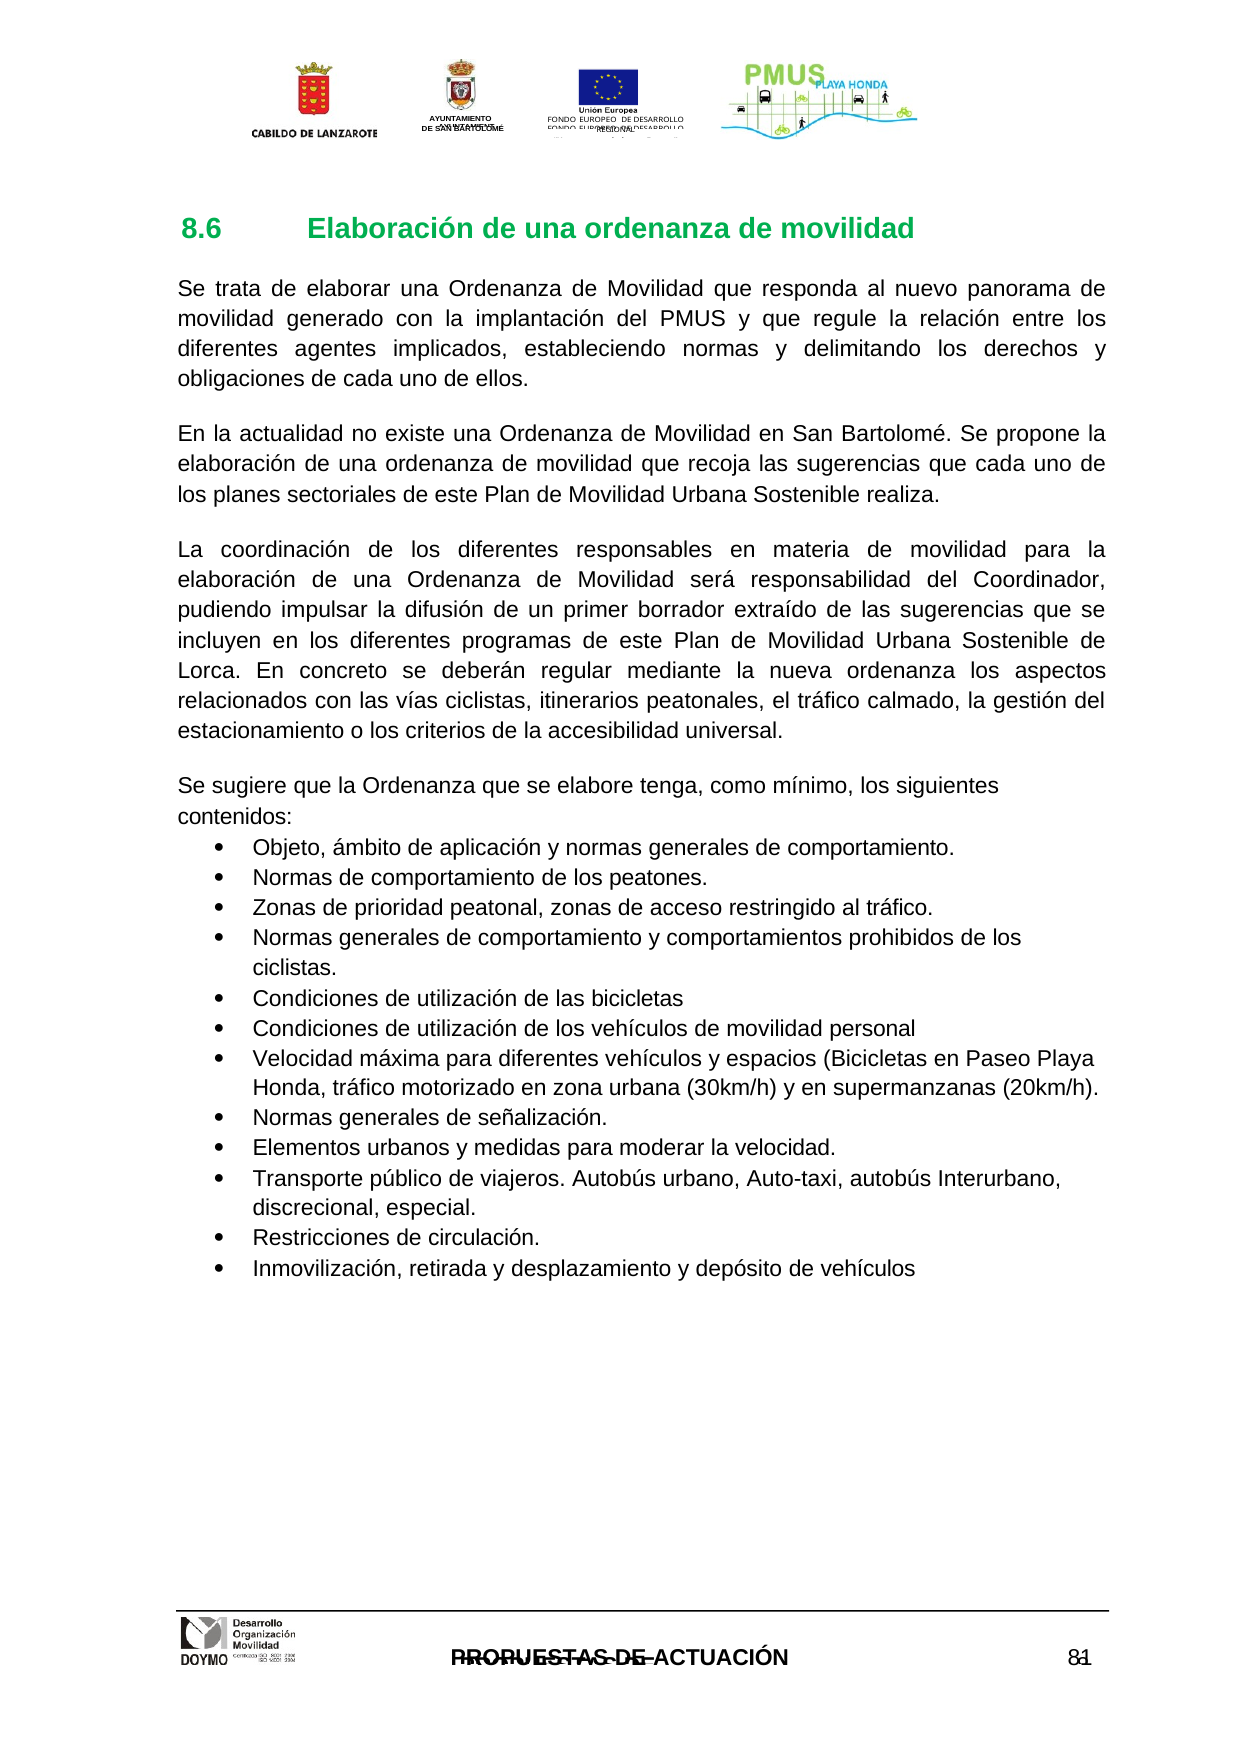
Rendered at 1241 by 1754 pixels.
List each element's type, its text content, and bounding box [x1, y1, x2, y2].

text En la actualidad no existe una Ordenanza de Movilidad en San Bartolomé. Se propone la elaboración de una ordenanza de movilidad que recoja las sugerencias que cada uno de los planes sectoriales de este Plan de Movilidad Urbana Sostenible realiza. [177, 420, 1107, 507]
list Restricciones de circulación. [215, 1224, 1146, 1251]
list Normas generales de comportamiento y comportamientos prohibidos de los ciclistas. [215, 924, 1022, 980]
picture [720, 60, 918, 140]
list Transporte público de viajeros. Autobús urbano, Auto-taxi, autobús Interurbano, discrecional, especial. [215, 1164, 1062, 1221]
list Condiciones de utilización de los vehículos de movilidad personal [215, 1014, 1146, 1041]
picture [180, 1617, 295, 1665]
text Se trata de elaborar una Ordenanza de Movilidad que responda al nuevo panorama de movilidad generado con la implantación del PMUS y que regule la relación entre los diferentes agentes implicados, estableciendo normas y delimitando los derechos y obligaciones de cada uno de ellos. [177, 274, 1107, 392]
picture [443, 59, 478, 111]
list Normas generales de señalización. [215, 1104, 1146, 1131]
list Inmovilización, retirada y desplazamiento y depósito de vehículos [215, 1254, 1146, 1281]
list Normas de comportamiento de los peatones. [215, 864, 1146, 890]
list Velocidad máxima para diferentes vehículos y espacios (Bicicletas en Paseo Playa Honda, tráfico motorizado en zona urbana (30km/h) y en supermanzanas (20km/h). [215, 1044, 1099, 1101]
picture [577, 68, 639, 114]
list Objeto, ámbito de aplicación y normas generales de comportamiento. [215, 833, 1146, 860]
subtitle Elaboración de una ordenanza de movilidad [181, 211, 1146, 244]
list Zonas de prioridad peatonal, zonas de acceso restringido al tráfico. [215, 894, 1146, 921]
picture [252, 62, 378, 139]
list Elementos urbanos y medidas para moderar la velocidad. [215, 1134, 1146, 1161]
text Se sugiere que la Ordenanza que se elabore tenga, como mínimo, los siguientes contenidos: [177, 772, 1103, 829]
text La coordinación de los diferentes responsables en materia de movilidad para la elaboración de una Ordenanza de Movilidad será responsabilidad del Coordinador, pudiendo impulsar la difusión de un primer borrador extraído de las sugerencias que se incluyen en los diferentes programas de este Plan de Movilidad Urbana Sostenible de Lorca. En concreto se deberán regular mediante la nueva ordenanza los aspectos relacionados con las vías ciclistas, itinerarios peatonales, el tráfico calmado, la gestión del estacionamiento o los criterios de la accesibilidad universal. [177, 536, 1107, 743]
list Condiciones de utilización de las bicicletas [215, 984, 1146, 1011]
